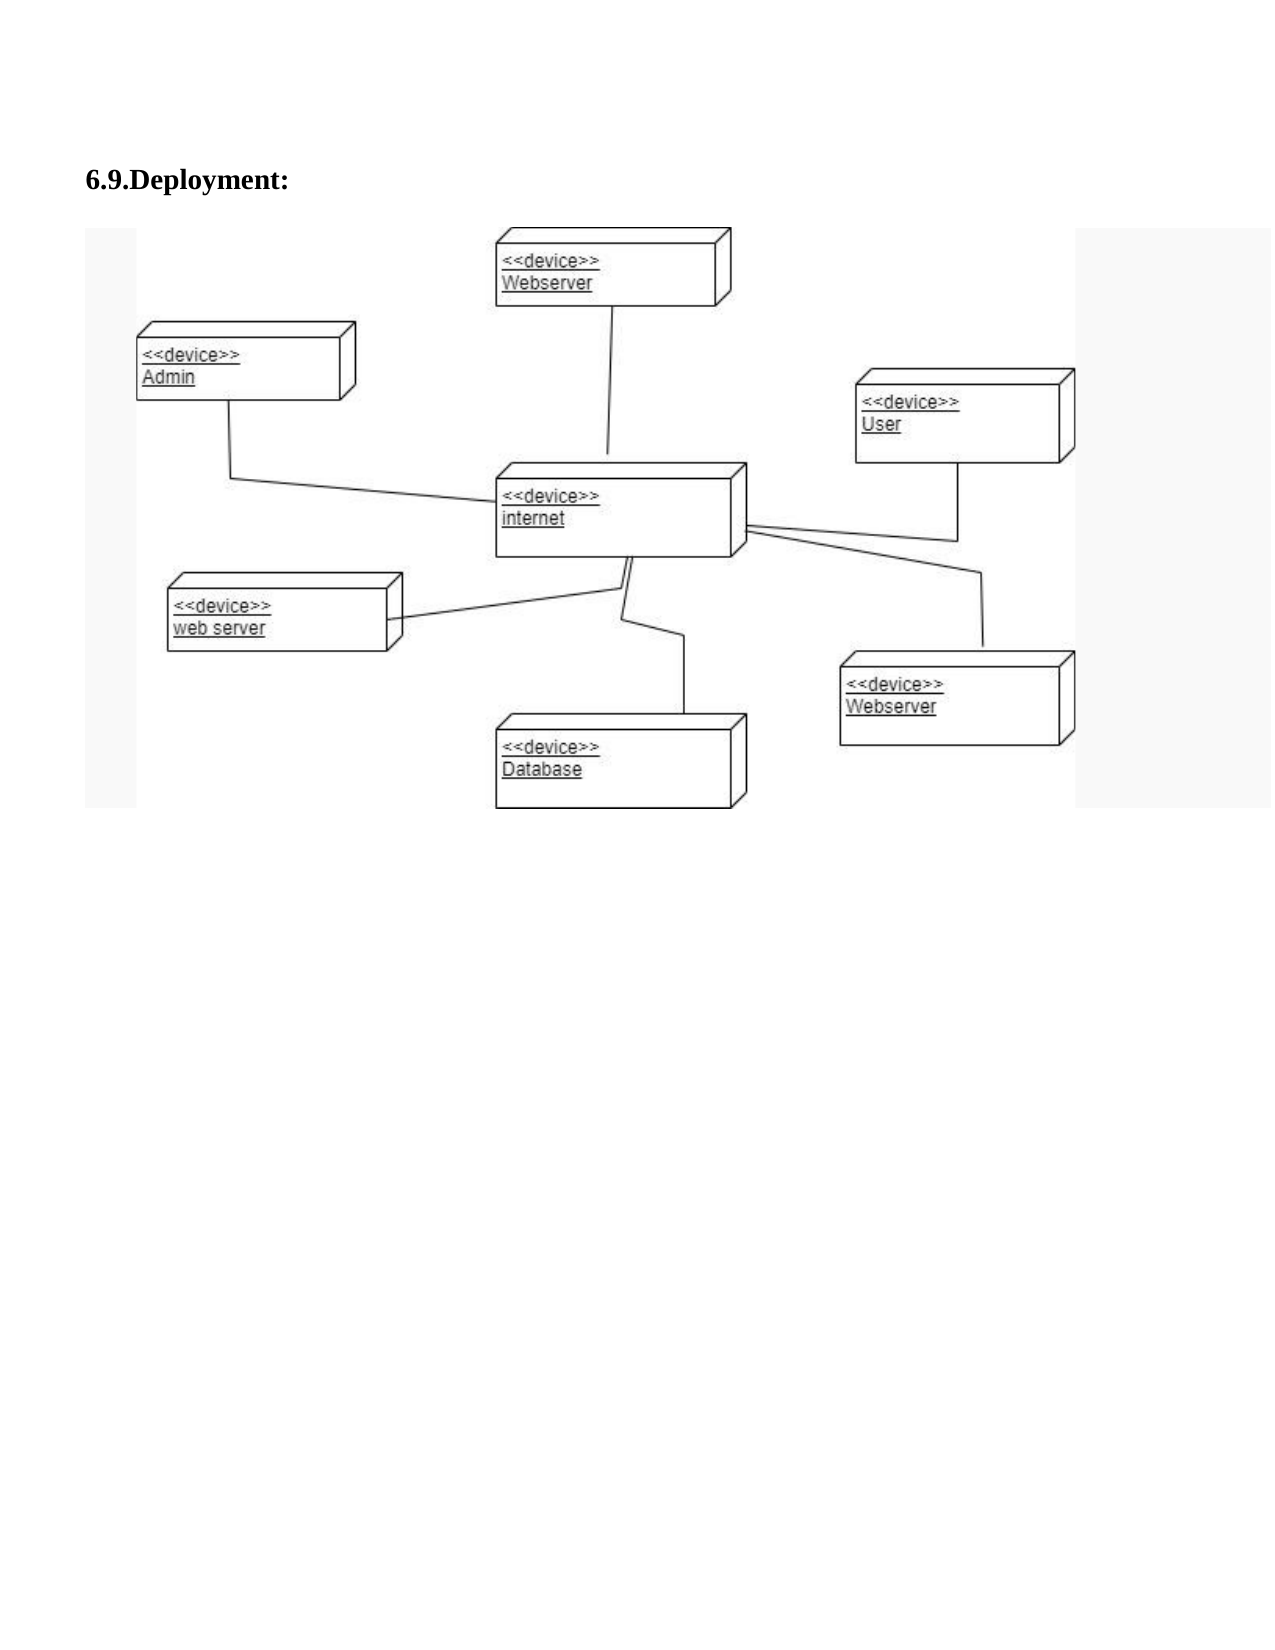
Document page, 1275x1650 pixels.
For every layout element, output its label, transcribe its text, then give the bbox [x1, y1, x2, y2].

picture [85, 227, 1076, 809]
text 6.9.Deployment: [85, 162, 1271, 196]
